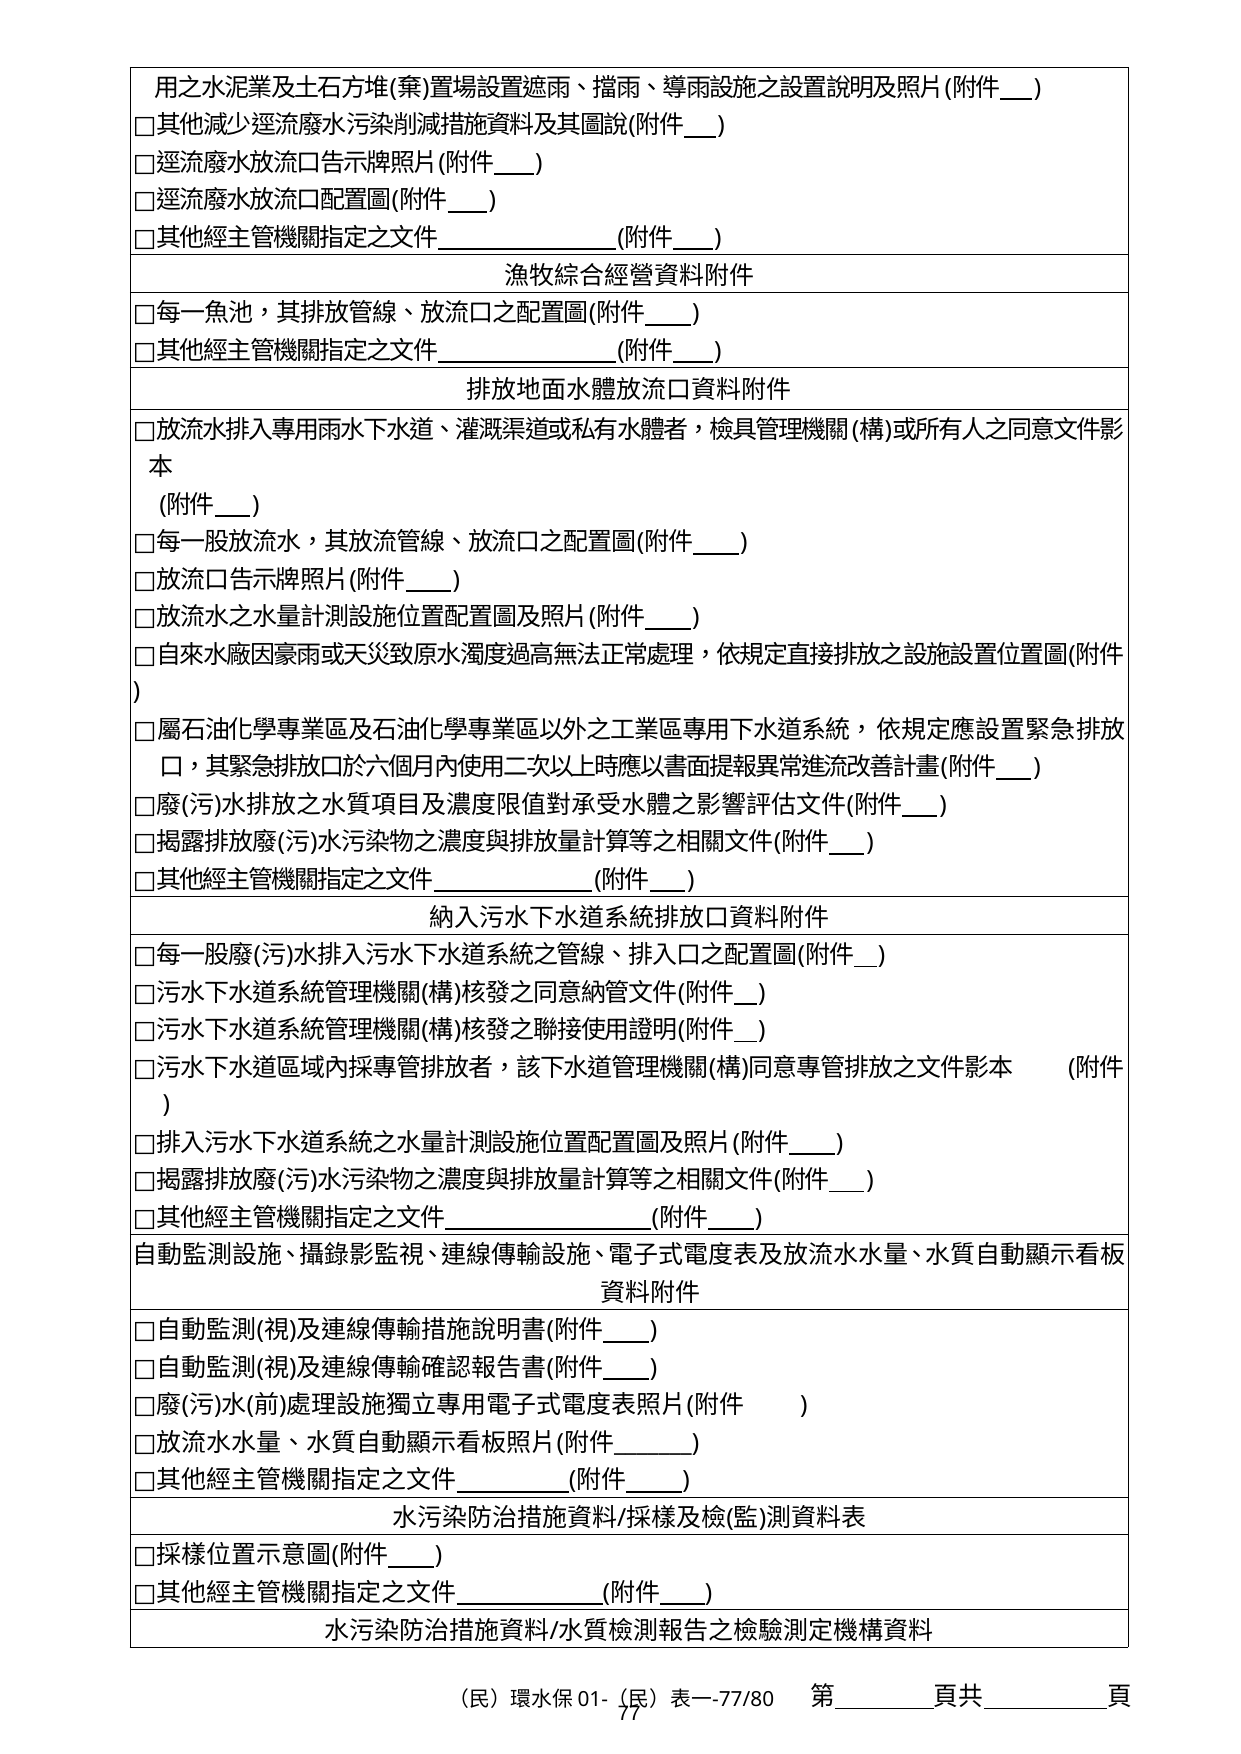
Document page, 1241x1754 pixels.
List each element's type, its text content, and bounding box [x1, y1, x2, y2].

table_cell 漁牧綜合經營資料附件 [131, 255, 1128, 292]
table_cell □採樣位置示意圖(附件 ) □其他經主管機關指定之文件 (附件 ) [131, 1535, 1128, 1609]
table_cell 納入污水下水道系統排放口資料附件 [131, 897, 1128, 934]
table_cell □每一股廢(污)水排入污水下水道系統之管線、排入口之配置圖(附件 ) □污水下水道系統管理機關(構)核發之同意納管文件(附件 ) □污水下水道系統管理機關(構)核發之聯接使用證明(附件 ) □污水下水道區域內採專管排放者，該下水道管理機關(構)同意專管排放之文件影本 (附件 ) □排入污水下水道系統之水量計測設施位置配置圖及照片(附件 ) □揭露排放廢(污)水污染物之濃度與排放量計算等之相關文件(附件 ) □其他經主管機關指定之文件 (附件 ) [131, 935, 1128, 1234]
table_cell 水污染防治措施資料/採樣及檢(監)測資料表 [131, 1498, 1128, 1534]
table_cell □放流水排入專用雨水下水道、灌溉渠道或私有水體者，檢具管理機關(構)或所有人之同意文件影本 (附件 ) □每一股放流水，其放流管線、放流口之配置圖(附件 ) □放流口告示牌照片(附件 ) □放流水之水量計測設施位置配置圖及照片(附件 ) □自來水廠因豪雨或天災致原水濁度過高無法正常處理，依規定直接排放之設施設置位置圖(附件 ) □屬石油化學專業區及石油化學專業區以外之工業區專用下水道系統，依規定應設置緊急排放口，其緊急排放口於六個月內使用二次以上時應以書面提報異常進流改善計畫(附件 ) □廢(污)水排放之水質項目及濃度限值對承受水體之影響評估文件(附件 ) □揭露排放廢(污)水污染物之濃度與排放量計算等之相關文件(附件 ) □其他經主管機關指定之文件 (附件 ) [131, 410, 1128, 896]
table_cell 用之水泥業及土石方堆(棄)置場設置遮雨、擋雨、導雨設施之設置說明及照片(附件 ) □其他減少逕流廢水污染削減措施資料及其圖說(附件 ) □逕流廢水放流口告示牌照片(附件 ) □逕流廢水放流口配置圖(附件 ) □其他經主管機關指定之文件 (附件 ) [131, 68, 1128, 254]
table_cell 自動監測設施、攝錄影監視、連線傳輸設施、電子式電度表及放流水水量、水質自動顯示看板資料附件 [131, 1235, 1128, 1309]
table_cell 水污染防治措施資料/水質檢測報告之檢驗測定機構資料 [131, 1610, 1128, 1647]
table_cell □每一魚池，其排放管線、放流口之配置圖(附件 ) □其他經主管機關指定之文件 (附件 ) [131, 293, 1128, 367]
table_cell □自動監測(視)及連線傳輸措施說明書(附件 ) □自動監測(視)及連線傳輸確認報告書(附件 ) □廢(污)水(前)處理設施獨立專用電子式電度表照片(附件 ) □放流水水量、水質自動顯示看板照片(附件_______) □其他經主管機關指定之文件 (附件 ) [131, 1310, 1128, 1497]
table_cell 排放地面水體放流口資料附件 [131, 368, 1128, 409]
